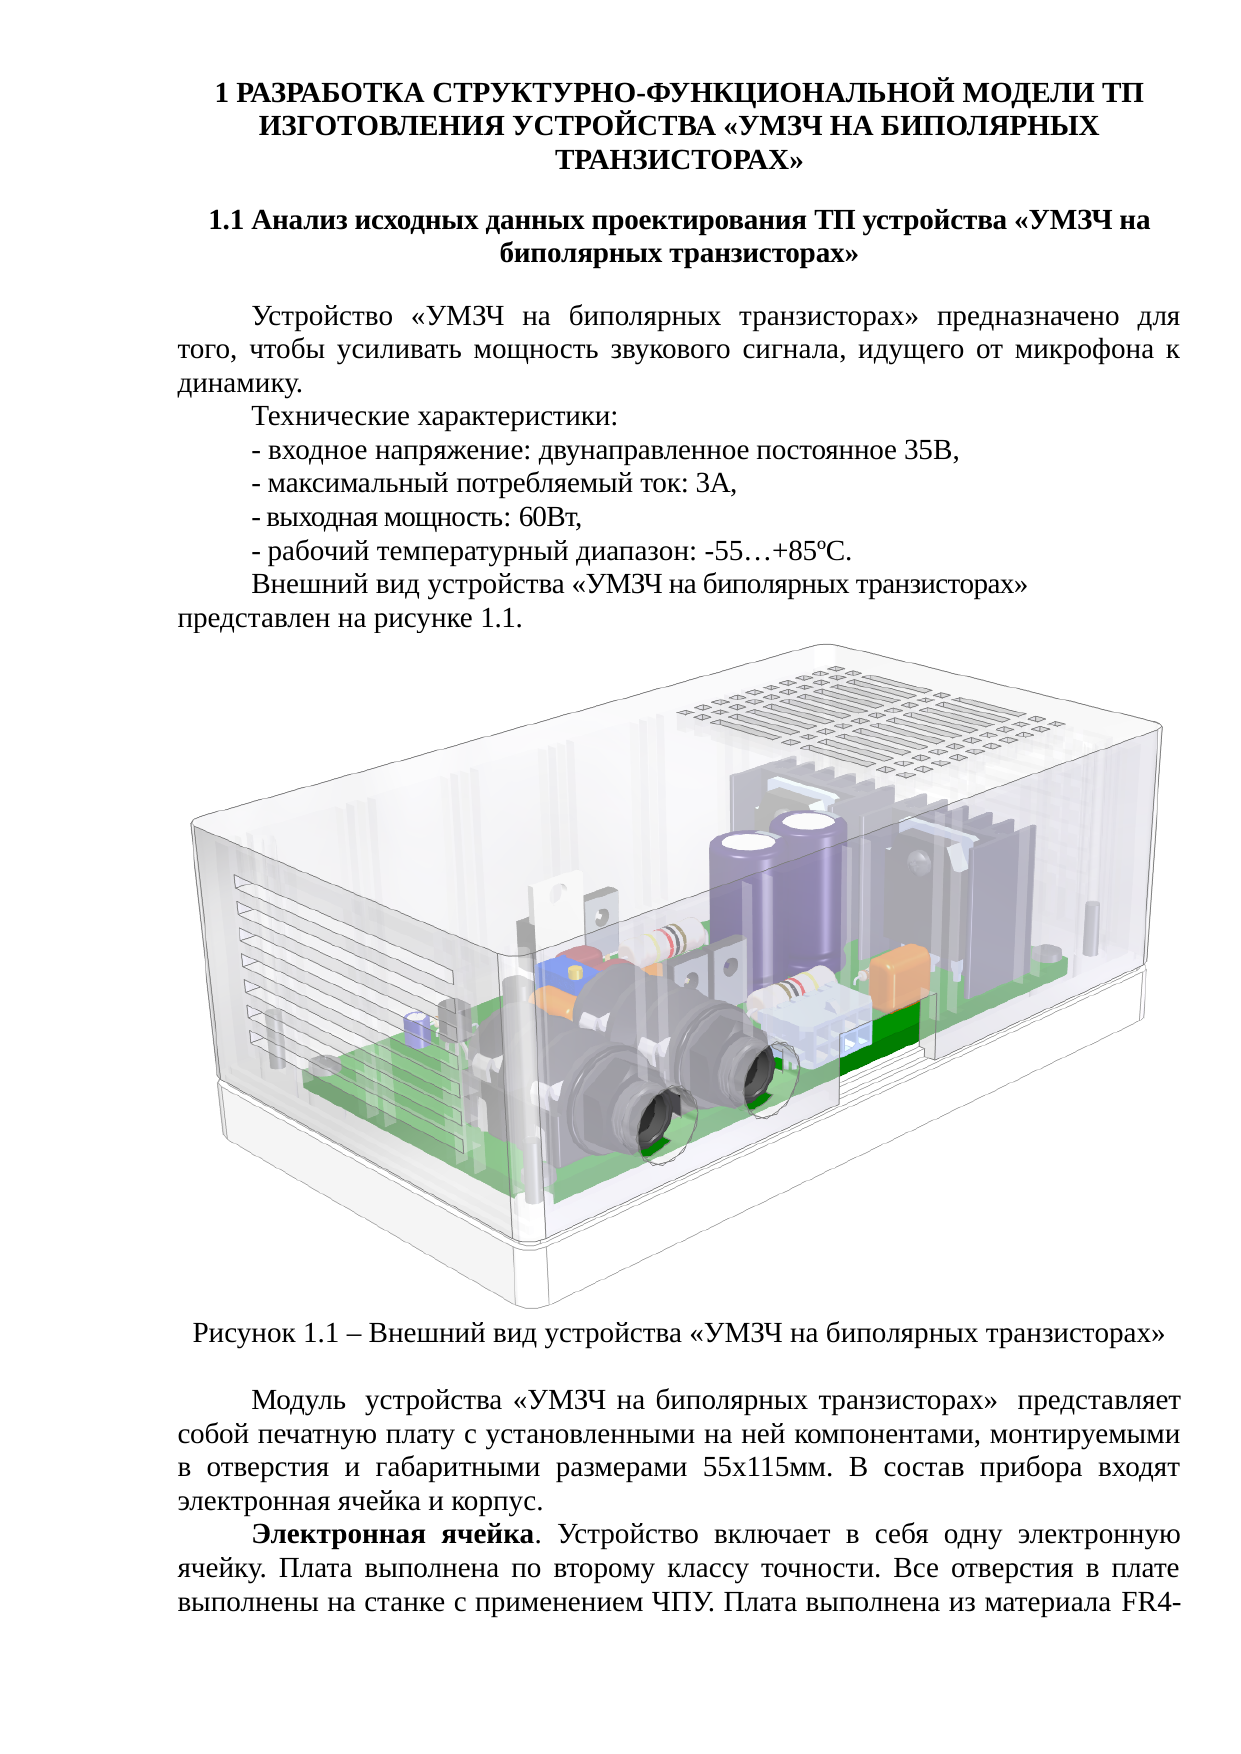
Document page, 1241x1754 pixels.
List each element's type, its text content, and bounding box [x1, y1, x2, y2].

text - входное напряжение: двунаправленное постоянное 35В, [177, 432, 1181, 466]
text - максимальный потребляемый ток: 3А, [177, 466, 1181, 499]
text - выходная мощность: 60Вт, [177, 499, 1181, 533]
text Рисунок 1.1 – Внешний вид устройства «УМЗЧ на биполярных транзисторах» [177, 633, 1181, 1349]
subtitle 1 РАЗРАБОТКА СТРУКТУРНО-ФУНКЦИОНАЛЬНОЙ МОДЕЛИ ТП ИЗГОТОВЛЕНИЯ УСТРОЙСТВА «УМЗЧ НА БИПОЛЯРНЫХ ТРАНЗИСТОРАХ» [177, 75, 1181, 176]
text Модуль устройства «УМЗЧ на биполярных транзисторах» представляет собой печатную плату с установленными на ней компонентами, монтируемыми в отверстия и габаритными размерами 55х115мм. В состав прибора входят электронная ячейка и корпус. [177, 1382, 1181, 1517]
text - рабочий температурный диапазон: -55…+85ºС. [177, 533, 1181, 566]
text Устройство «УМЗЧ на биполярных транзисторах» предназначено для того, чтобы усиливать мощность звукового сигнала, идущего от микрофона к динамику. [177, 298, 1181, 398]
subtitle 1.1 Анализ исходных данных проектирования ТП устройства «УМЗЧ на биполярных транзисторах» [177, 202, 1181, 269]
text Электронная ячейка. Устройство включает в себя одну электронную ячейку. Плата выполнена по второму классу точности. Все отверстия в плате выполнены на станке с применением ЧПУ. Плата выполнена из материала FR4- [177, 1517, 1181, 1617]
text Технические характеристики: [177, 398, 1181, 432]
text Внешний вид устройства «УМЗЧ на биполярных транзисторах» представлен на рисунке 1.1. [177, 566, 1181, 633]
